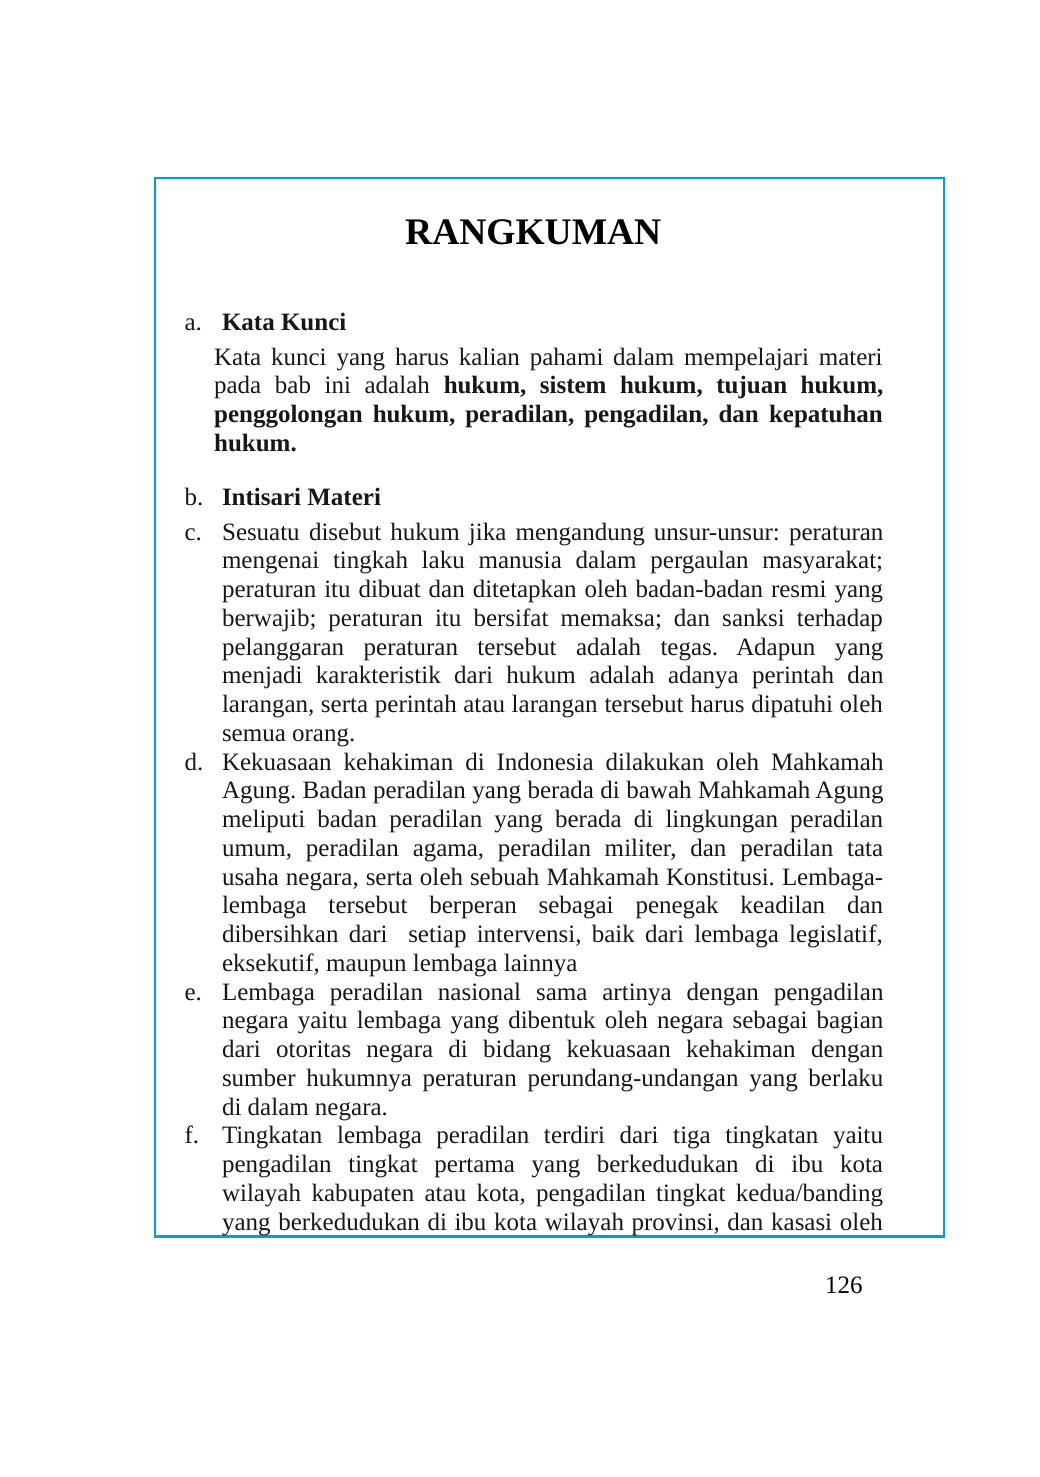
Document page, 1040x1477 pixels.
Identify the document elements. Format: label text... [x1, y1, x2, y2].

table_header RANGKUMAN Kata Kunci Kata kunci yang harus kalian pahami dalam mempelajari materi pada bab ini adalah hukum, sistem hukum, tujuan hukum, penggolongan hukum, peradilan, pengadilan, dan kepatuhan hukum. Intisari Materi Sesuatu disebut hukum jika mengandung unsur-unsur: peraturan mengenai tingkah laku manusia dalam pergaulan masyarakat; peraturan itu dibuat dan ditetapkan oleh badan-badan resmi yang berwajib; peraturan itu bersifat memaksa; dan sanksi terhadap pelanggaran peraturan tersebut adalah tegas. Adapun yang menjadi karakteristik dari hukum adalah adanya perintah dan larangan, serta perintah atau larangan tersebut harus dipatuhi oleh semua orang. Kekuasaan kehakiman di Indonesia dilakukan oleh Mahkamah Agung. Badan peradilan yang berada di bawah Mahkamah Agung meliputi badan peradilan yang berada di lingkungan peradilan umum, peradilan agama, peradilan militer, dan peradilan tata usaha negara, serta oleh sebuah Mahkamah Konstitusi. Lembaga-lembaga tersebut berperan sebagai penegak keadilan dan dibersihkan dari setiap intervensi, baik dari lembaga legislatif, eksekutif, maupun lembaga lainnya Lembaga peradilan nasional sama artinya dengan pengadilan negara yaitu lembaga yang dibentuk oleh negara sebagai bagian dari otoritas negara di bidang kekuasaan kehakiman dengan sumber hukumnya peraturan perundang-undangan yang berlaku di dalam negara. Tingkatan lembaga peradilan terdiri dari tiga tingkatan yaitu pengadilan tingkat pertama yang berkedudukan di ibu kota wilayah kabupaten atau kota, pengadilan tingkat kedua/banding yang berkedudukan di ibu kota wilayah provinsi, dan kasasi oleh [156, 179, 943, 1235]
